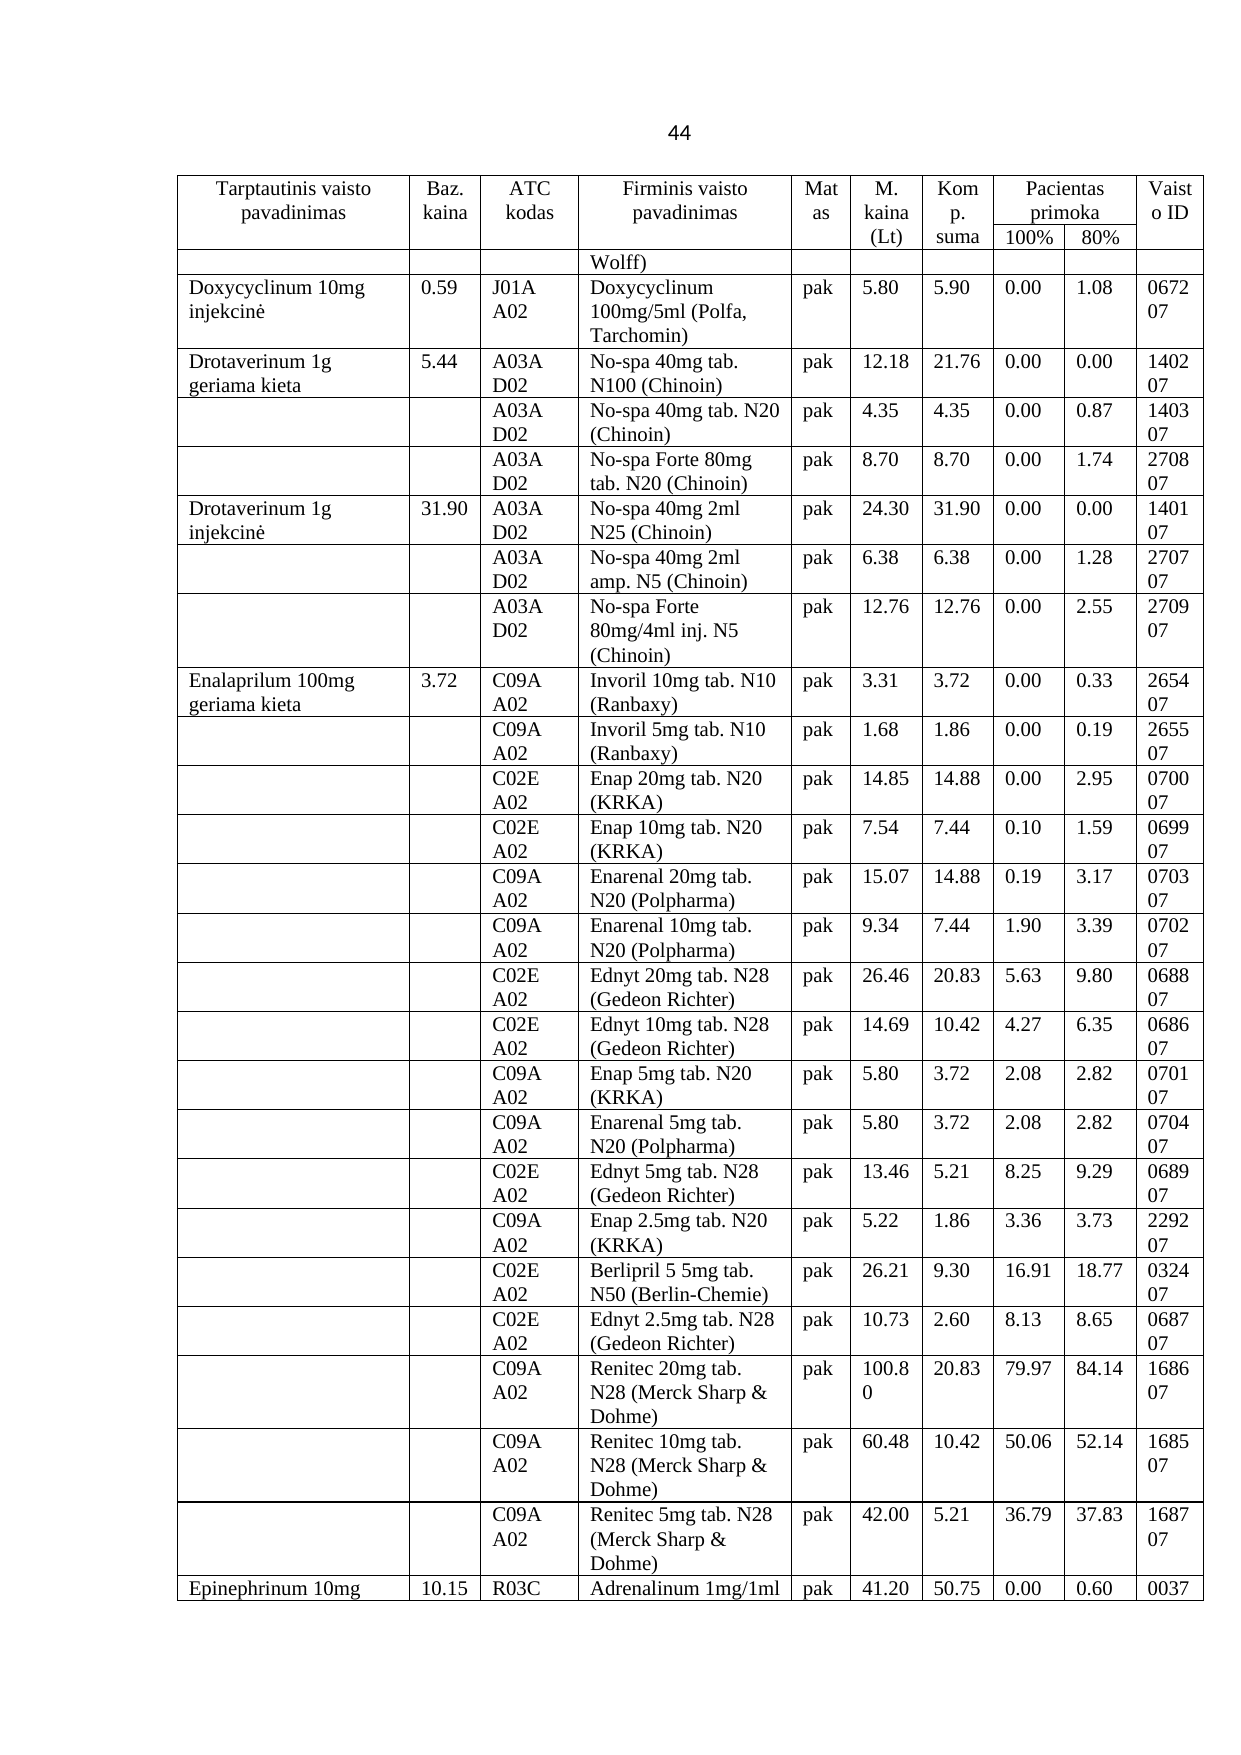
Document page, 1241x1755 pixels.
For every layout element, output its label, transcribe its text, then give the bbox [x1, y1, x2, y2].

table_cell C09A A02 [481, 864, 578, 912]
table_cell 1.86 [923, 717, 993, 765]
table_cell 60.48 [851, 1429, 922, 1501]
table_cell 3.17 [1065, 864, 1136, 912]
table_cell Renitec 10mg tab. N28 (Merck Sharp & Dohme) [579, 1429, 791, 1501]
table_cell 069907 [1137, 815, 1203, 863]
table_cell 032407 [1137, 1258, 1203, 1306]
table_cell 1.68 [851, 717, 922, 765]
table_cell pak [792, 914, 850, 962]
table_cell Ednyt 5mg tab. N28 (Gedeon Richter) [579, 1159, 791, 1207]
table_cell 070007 [1137, 766, 1203, 814]
table_cell No-spa 40mg 2ml amp. N5 (Chinoin) [579, 545, 791, 593]
table_cell pak [792, 1307, 850, 1355]
table_cell Enarenal 5mg tab. N20 (Polpharma) [579, 1110, 791, 1158]
table_cell [410, 815, 480, 863]
table_cell [178, 1307, 409, 1355]
table_cell [410, 545, 480, 593]
table_cell 0.60 [1065, 1576, 1136, 1600]
table_cell C02E A02 [481, 1159, 578, 1207]
table_cell Ednyt 20mg tab. N28 (Gedeon Richter) [579, 963, 791, 1011]
table_cell 8.65 [1065, 1307, 1136, 1355]
table_header Firminis vaisto pavadinimas [579, 176, 791, 249]
table_cell Renitec 20mg tab. N28 (Merck Sharp & Dohme) [579, 1356, 791, 1428]
table_cell 5.21 [923, 1503, 993, 1574]
table_cell 2.08 [994, 1061, 1064, 1109]
table_cell [410, 1159, 480, 1207]
table_cell [1137, 250, 1203, 274]
table_cell 0.00 [994, 594, 1064, 667]
table_cell [410, 864, 480, 912]
table_cell 16.91 [994, 1258, 1064, 1306]
table_cell No-spa Forte 80mg/4ml inj. N5 (Chinoin) [579, 594, 791, 667]
table_cell 15.07 [851, 864, 922, 912]
table_cell A03A D02 [481, 496, 578, 544]
table_cell 100.80 [851, 1356, 922, 1428]
table_cell 7.44 [923, 815, 993, 863]
table_cell Enarenal 10mg tab. N20 (Polpharma) [579, 914, 791, 962]
table_header M. kaina (Lt) [851, 176, 922, 249]
table_cell 3.73 [1065, 1209, 1136, 1257]
table_header Tarptautinis vaisto pavadinimas [178, 176, 409, 249]
table_cell [178, 1159, 409, 1207]
table_cell 18.77 [1065, 1258, 1136, 1306]
table_cell 14.69 [851, 1012, 922, 1060]
table_cell 52.14 [1065, 1429, 1136, 1501]
table_cell 0.00 [1065, 496, 1136, 544]
table_cell pak [792, 1159, 850, 1207]
table_cell 140207 [1137, 349, 1203, 397]
table_cell 1.74 [1065, 447, 1136, 495]
table_cell 7.54 [851, 815, 922, 863]
table_cell pak [792, 496, 850, 544]
table_cell 31.90 [923, 496, 993, 544]
table_cell [994, 250, 1064, 274]
table_cell pak [792, 1429, 850, 1501]
table_cell 068707 [1137, 1307, 1203, 1355]
table_cell J01A A02 [481, 275, 578, 347]
table_cell 270907 [1137, 594, 1203, 667]
table_cell Enalaprilum 100mg geriama kieta [178, 668, 409, 716]
table_cell 1.86 [923, 1209, 993, 1257]
table_cell 3.72 [923, 668, 993, 716]
table_cell 0.00 [994, 1576, 1064, 1600]
table_cell Doxycyclinum 10mg injekcinė [178, 275, 409, 347]
table_cell 10.42 [923, 1012, 993, 1060]
table_cell [178, 1356, 409, 1428]
table_cell No-spa 40mg tab. N100 (Chinoin) [579, 349, 791, 397]
table_cell pak [792, 1576, 850, 1600]
table_cell 068607 [1137, 1012, 1203, 1060]
table_cell pak [792, 545, 850, 593]
table_cell 6.38 [923, 545, 993, 593]
table_cell 140107 [1137, 496, 1203, 544]
table_cell [178, 447, 409, 495]
table_cell C02E A02 [481, 1307, 578, 1355]
table_cell [178, 594, 409, 667]
table_cell 0.00 [994, 545, 1064, 593]
table_cell [481, 250, 578, 274]
table_cell [178, 963, 409, 1011]
table_cell 229207 [1137, 1209, 1203, 1257]
table_cell 8.13 [994, 1307, 1064, 1355]
table_cell [178, 864, 409, 912]
table_cell [410, 1429, 480, 1501]
table_cell 3.36 [994, 1209, 1064, 1257]
table_cell 9.29 [1065, 1159, 1136, 1207]
table_cell [410, 914, 480, 962]
table_cell 14.88 [923, 864, 993, 912]
table_cell 50.75 [923, 1576, 993, 1600]
table_cell pak [792, 398, 850, 446]
table_cell C09A A02 [481, 1061, 578, 1109]
table_cell 80% [1065, 225, 1136, 249]
table_cell 0.00 [994, 766, 1064, 814]
table_cell 21.76 [923, 349, 993, 397]
table_cell 10.73 [851, 1307, 922, 1355]
table_cell 10.15 [410, 1576, 480, 1600]
table_cell 8.70 [851, 447, 922, 495]
table_cell 14.85 [851, 766, 922, 814]
table_cell 9.80 [1065, 963, 1136, 1011]
table_cell 0.87 [1065, 398, 1136, 446]
table_cell 067207 [1137, 275, 1203, 347]
table_cell 068807 [1137, 963, 1203, 1011]
table_cell 2.95 [1065, 766, 1136, 814]
table_cell 20.83 [923, 963, 993, 1011]
table_cell [178, 545, 409, 593]
table_cell 0.00 [994, 668, 1064, 716]
table_cell 0.33 [1065, 668, 1136, 716]
table_cell pak [792, 815, 850, 863]
table_cell Invoril 5mg tab. N10 (Ranbaxy) [579, 717, 791, 765]
table_cell 100% [994, 225, 1064, 249]
table_cell 265507 [1137, 717, 1203, 765]
table_cell 068907 [1137, 1159, 1203, 1207]
table_cell [178, 1110, 409, 1158]
table_cell 41.20 [851, 1576, 922, 1600]
table_cell pak [792, 1503, 850, 1574]
table_cell 50.06 [994, 1429, 1064, 1501]
table_cell 070307 [1137, 864, 1203, 912]
table_cell 0.19 [994, 864, 1064, 912]
table_cell pak [792, 1061, 850, 1109]
table_cell 5.22 [851, 1209, 922, 1257]
table_cell Berlipril 5 5mg tab. N50 (Berlin-Chemie) [579, 1258, 791, 1306]
table_cell 4.35 [851, 398, 922, 446]
table_cell C02E A02 [481, 1012, 578, 1060]
table_cell 0.19 [1065, 717, 1136, 765]
table_cell C02E A02 [481, 963, 578, 1011]
table_cell C09A A02 [481, 717, 578, 765]
table_cell 2.82 [1065, 1110, 1136, 1158]
table_cell 3.31 [851, 668, 922, 716]
table_cell 26.21 [851, 1258, 922, 1306]
table_cell pak [792, 275, 850, 347]
table_cell 12.76 [923, 594, 993, 667]
table_cell pak [792, 447, 850, 495]
table_cell pak [792, 349, 850, 397]
table_cell A03A D02 [481, 398, 578, 446]
table_cell 5.21 [923, 1159, 993, 1207]
table_cell 8.25 [994, 1159, 1064, 1207]
table_cell 0.00 [994, 275, 1064, 347]
table_cell 0.00 [994, 717, 1064, 765]
table_cell [410, 1061, 480, 1109]
table_cell Enap 10mg tab. N20 (KRKA) [579, 815, 791, 863]
table_cell pak [792, 766, 850, 814]
table_cell [410, 1209, 480, 1257]
table_cell [410, 1307, 480, 1355]
table_cell Enap 2.5mg tab. N20 (KRKA) [579, 1209, 791, 1257]
table_cell 79.97 [994, 1356, 1064, 1428]
table_cell pak [792, 594, 850, 667]
table_cell C09A A02 [481, 1209, 578, 1257]
table_cell 0.00 [994, 496, 1064, 544]
table_cell 9.30 [923, 1258, 993, 1306]
table_cell 1.59 [1065, 815, 1136, 863]
table_cell No-spa 40mg 2ml N25 (Chinoin) [579, 496, 791, 544]
table_cell 2.82 [1065, 1061, 1136, 1109]
table_cell 9.34 [851, 914, 922, 962]
table_cell Invoril 10mg tab. N10 (Ranbaxy) [579, 668, 791, 716]
table_cell Enarenal 20mg tab. N20 (Polpharma) [579, 864, 791, 912]
table_cell C09A A02 [481, 914, 578, 962]
table_cell 37.83 [1065, 1503, 1136, 1574]
table_cell A03A D02 [481, 349, 578, 397]
table_cell C09A A02 [481, 668, 578, 716]
table_cell [178, 250, 409, 274]
table_cell [178, 914, 409, 962]
table_cell 5.44 [410, 349, 480, 397]
table_cell [410, 1356, 480, 1428]
table_cell pak [792, 1356, 850, 1428]
table_cell [410, 447, 480, 495]
table_cell A03A D02 [481, 447, 578, 495]
table_cell 1.08 [1065, 275, 1136, 347]
table_cell Drotaverinum 1g injekcinė [178, 496, 409, 544]
table_cell [178, 398, 409, 446]
table_cell 1.90 [994, 914, 1064, 962]
table_cell 2.60 [923, 1307, 993, 1355]
table_cell Epinephrinum 10mg [178, 1576, 409, 1600]
table_cell [178, 815, 409, 863]
table_cell Doxycyclinum 100mg/5ml (Polfa, Tarchomin) [579, 275, 791, 347]
table_cell 8.70 [923, 447, 993, 495]
table_cell 140307 [1137, 398, 1203, 446]
table_cell [178, 717, 409, 765]
table_cell [178, 766, 409, 814]
table_cell [410, 1012, 480, 1060]
table_cell C02E A02 [481, 1258, 578, 1306]
table_cell 7.44 [923, 914, 993, 962]
table_cell 20.83 [923, 1356, 993, 1428]
table_cell 5.80 [851, 275, 922, 347]
table_cell [178, 1061, 409, 1109]
table_cell C02E A02 [481, 766, 578, 814]
table_cell 168707 [1137, 1503, 1203, 1574]
table_cell 13.46 [851, 1159, 922, 1207]
table_header Pacientas primoka [994, 176, 1136, 224]
table_cell A03A D02 [481, 594, 578, 667]
table_cell [792, 250, 850, 274]
table_cell pak [792, 717, 850, 765]
table_cell [178, 1012, 409, 1060]
table_cell pak [792, 963, 850, 1011]
table_cell 0.00 [994, 398, 1064, 446]
table_cell [410, 766, 480, 814]
table_cell 168507 [1137, 1429, 1203, 1501]
table_cell Ednyt 2.5mg tab. N28 (Gedeon Richter) [579, 1307, 791, 1355]
table_cell 5.63 [994, 963, 1064, 1011]
table_header Matas [792, 176, 850, 249]
table_cell 3.72 [923, 1110, 993, 1158]
table_cell 26.46 [851, 963, 922, 1011]
table_cell C09A A02 [481, 1503, 578, 1574]
table_cell [178, 1503, 409, 1574]
table_cell 4.27 [994, 1012, 1064, 1060]
table_cell 0.00 [1065, 349, 1136, 397]
table_cell 070107 [1137, 1061, 1203, 1109]
table_cell [1065, 250, 1136, 274]
table_cell C09A A02 [481, 1356, 578, 1428]
table_cell 0.00 [994, 349, 1064, 397]
table_cell Drotaverinum 1g geriama kieta [178, 349, 409, 397]
table_cell No-spa Forte 80mg tab. N20 (Chinoin) [579, 447, 791, 495]
table_cell 0.00 [994, 447, 1064, 495]
table_cell Enap 5mg tab. N20 (KRKA) [579, 1061, 791, 1109]
table_cell [851, 250, 922, 274]
table_cell 265407 [1137, 668, 1203, 716]
table_cell pak [792, 1258, 850, 1306]
table_cell pak [792, 668, 850, 716]
table_cell 0037 [1137, 1576, 1203, 1600]
table_cell 0.59 [410, 275, 480, 347]
table_cell R03C [481, 1576, 578, 1600]
table_cell 2.08 [994, 1110, 1064, 1158]
table_cell [410, 1110, 480, 1158]
table_cell Adrenalinum 1mg/1ml [579, 1576, 791, 1600]
table_cell 2.55 [1065, 594, 1136, 667]
table_header Komp. suma (Lt) [923, 176, 993, 249]
table_cell 12.32 [923, 250, 993, 274]
table_cell Renitec 5mg tab. N28 (Merck Sharp & Dohme) [579, 1503, 791, 1574]
table_cell [178, 1209, 409, 1257]
table_cell C09A A02 [481, 1110, 578, 1158]
table_cell 5.80 [851, 1061, 922, 1109]
table_cell 31.90 [410, 496, 480, 544]
table_header Baz. kaina [410, 176, 480, 249]
table_cell 14.88 [923, 766, 993, 814]
table_cell [178, 1429, 409, 1501]
table_cell No-spa 40mg tab. N20 (Chinoin) [579, 398, 791, 446]
table_cell Enap 20mg tab. N20 (KRKA) [579, 766, 791, 814]
table_cell 12.76 [851, 594, 922, 667]
table_cell [410, 398, 480, 446]
table_cell 070207 [1137, 914, 1203, 962]
table_cell 4.35 [923, 398, 993, 446]
table_cell 270807 [1137, 447, 1203, 495]
table_cell 5.80 [851, 1110, 922, 1158]
table_cell 3.72 [923, 1061, 993, 1109]
table_cell [410, 1258, 480, 1306]
table_cell 270707 [1137, 545, 1203, 593]
table_cell 10.42 [923, 1429, 993, 1501]
table_cell C09A A02 [481, 1429, 578, 1501]
table_cell 6.38 [851, 545, 922, 593]
table_cell 5.90 [923, 275, 993, 347]
table_cell 070407 [1137, 1110, 1203, 1158]
table_cell pak [792, 1012, 850, 1060]
table_header ATC kodas [481, 176, 578, 249]
table_cell pak [792, 1110, 850, 1158]
table_cell pak [792, 864, 850, 912]
table_cell 6.35 [1065, 1012, 1136, 1060]
table_cell 1.28 [1065, 545, 1136, 593]
table_cell C02E A02 [481, 815, 578, 863]
table_cell 0.10 [994, 815, 1064, 863]
table_cell pak [792, 1209, 850, 1257]
table_cell [410, 717, 480, 765]
table_cell [410, 250, 480, 274]
table_cell [178, 1258, 409, 1306]
table_cell 3.72 [410, 668, 480, 716]
table_cell A03A D02 [481, 545, 578, 593]
table_cell 3.39 [1065, 914, 1136, 962]
table_cell [410, 963, 480, 1011]
table_cell 42.00 [851, 1503, 922, 1574]
table_cell 36.79 [994, 1503, 1064, 1574]
table_cell Wolff) [579, 250, 791, 274]
table_header Vaisto ID [1137, 176, 1203, 249]
table_cell 84.14 [1065, 1356, 1136, 1428]
table_cell Ednyt 10mg tab. N28 (Gedeon Richter) [579, 1012, 791, 1060]
table_cell [410, 1503, 480, 1574]
table_cell 12.18 [851, 349, 922, 397]
table_cell 24.30 [851, 496, 922, 544]
table_cell 168607 [1137, 1356, 1203, 1428]
table_cell [410, 594, 480, 667]
